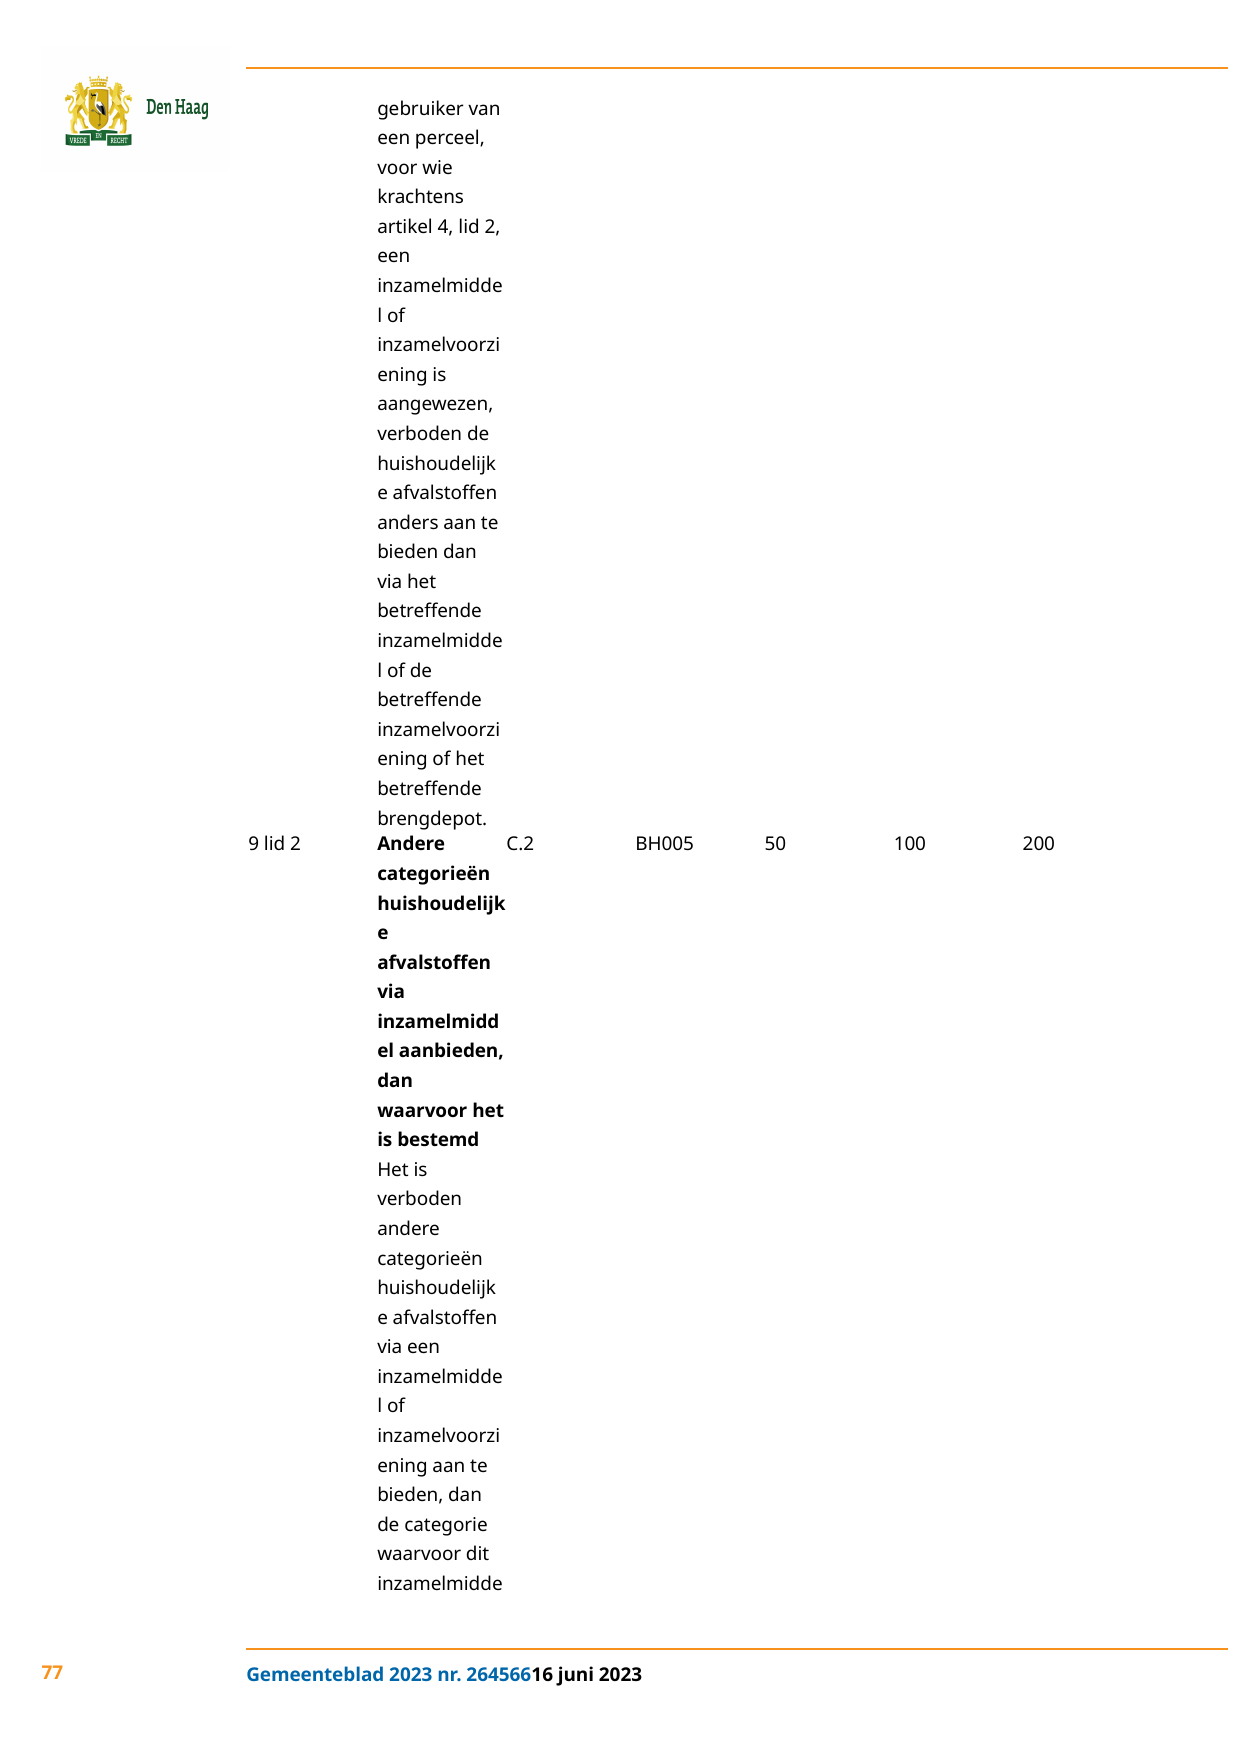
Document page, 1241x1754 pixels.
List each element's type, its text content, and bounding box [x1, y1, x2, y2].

table_cell Andere categorieën huishoudelijke afvalstoffen via inzamelmiddel aanbieden, dan waarvoor het is bestemd Het is verboden andere categorieën huishoudelijke afvalstoffen via een inzamelmiddel of inzamelvoorziening aan te bieden, dan de categorie waarvoor dit inzamelmidde [377, 831, 506, 1596]
table_cell 50 [764, 831, 893, 1596]
table_cell 9 lid 2 [248, 831, 377, 1596]
table_cell [1023, 95, 1152, 831]
table_cell [635, 95, 764, 831]
table_cell gebruiker van een perceel, voor wie krachtens artikel 4, lid 2, een inzamelmiddel of inzamelvoorziening is aangewezen, verboden de huishoudelijke afvalstoffen anders aan te bieden dan via het betreffende inzamelmiddel of de betreffende inzamelvoorziening of het betreffende brengdepot. [377, 95, 506, 831]
table_cell BH005 [635, 831, 764, 1596]
table_cell 200 [1023, 831, 1152, 1596]
table_cell 100 [894, 831, 1022, 1596]
table_cell [248, 95, 377, 831]
table_cell C.2 [506, 831, 635, 1596]
table_cell [894, 95, 1022, 831]
picture [41, 47, 231, 172]
table_cell [506, 95, 635, 831]
table_cell [764, 95, 893, 831]
